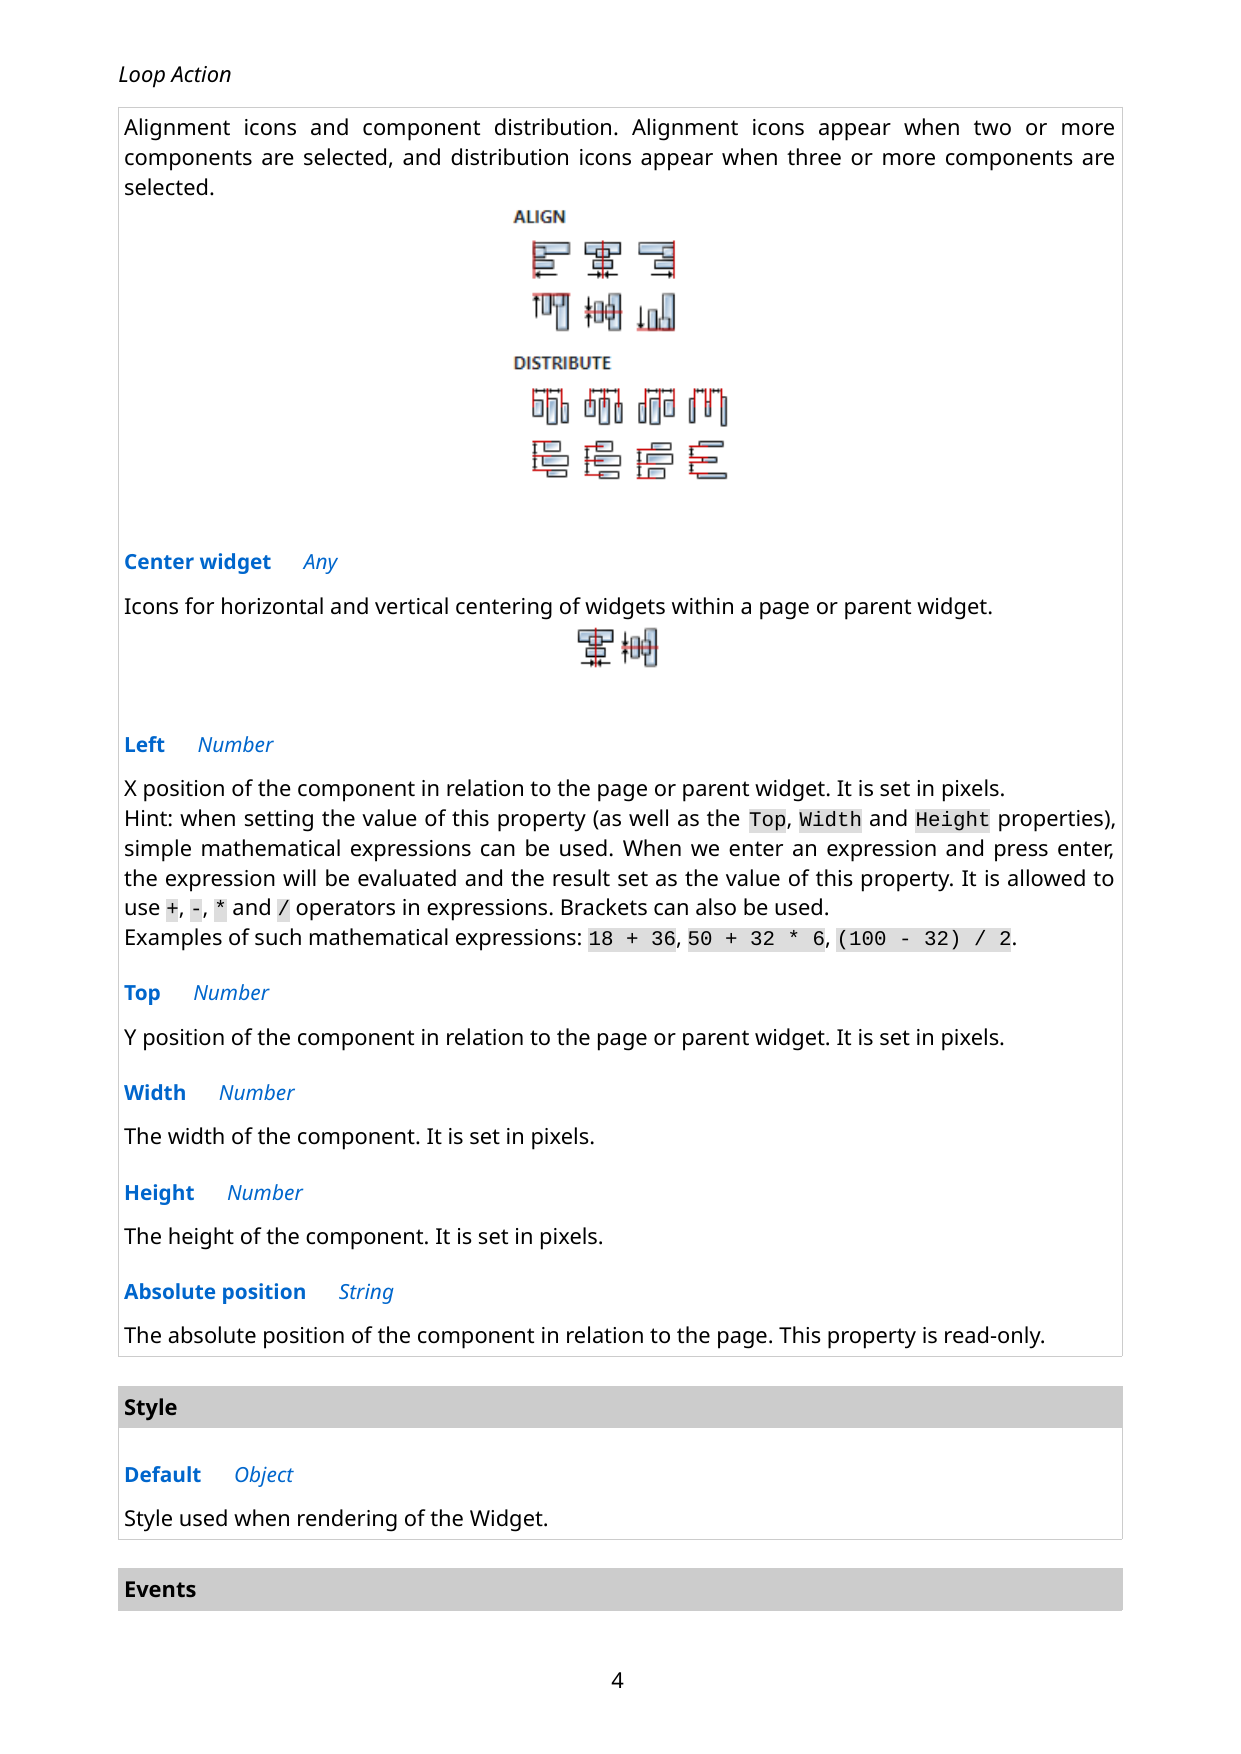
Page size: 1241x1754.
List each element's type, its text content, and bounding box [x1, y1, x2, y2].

table_cell Alignment icons and component distribution. Alignment icons appear when two or more components are selected, and distribution icons appear when three or more components are selected. Center widget Any Icons for horizontal and vertical centering of widgets within a page or parent widget. Left Number X position of the component in relation to the page or parent widget. It is set in pixels. Hint: when setting the value of this property (as well as the Top, Width and Height properties), simple mathematical expressions can be used. When we enter an expression and press enter, the expression will be evaluated and the result set as the value of this property. It is allowed to use +, -, * and / operators in expressions. Brackets can also be used. Examples of such mathematical expressions: 18 + 36, 50 + 32 * 6, (100 - 32) / 2. Top Number Y position of the component in relation to the page or parent widget. It is set in pixels. Width Number The width of the component. It is set in pixels. Height Number The height of the component. It is set in pixels. Absolute position String The absolute position of the component in relation to the page. This property is read-only. [119, 108, 1122, 1356]
table_cell Default Object Style used when rendering of the Widget. [119, 1428, 1122, 1538]
picture [490, 201, 750, 492]
table_header Events [119, 1569, 1122, 1610]
table_header Style [119, 1387, 1122, 1427]
picture [572, 620, 668, 674]
